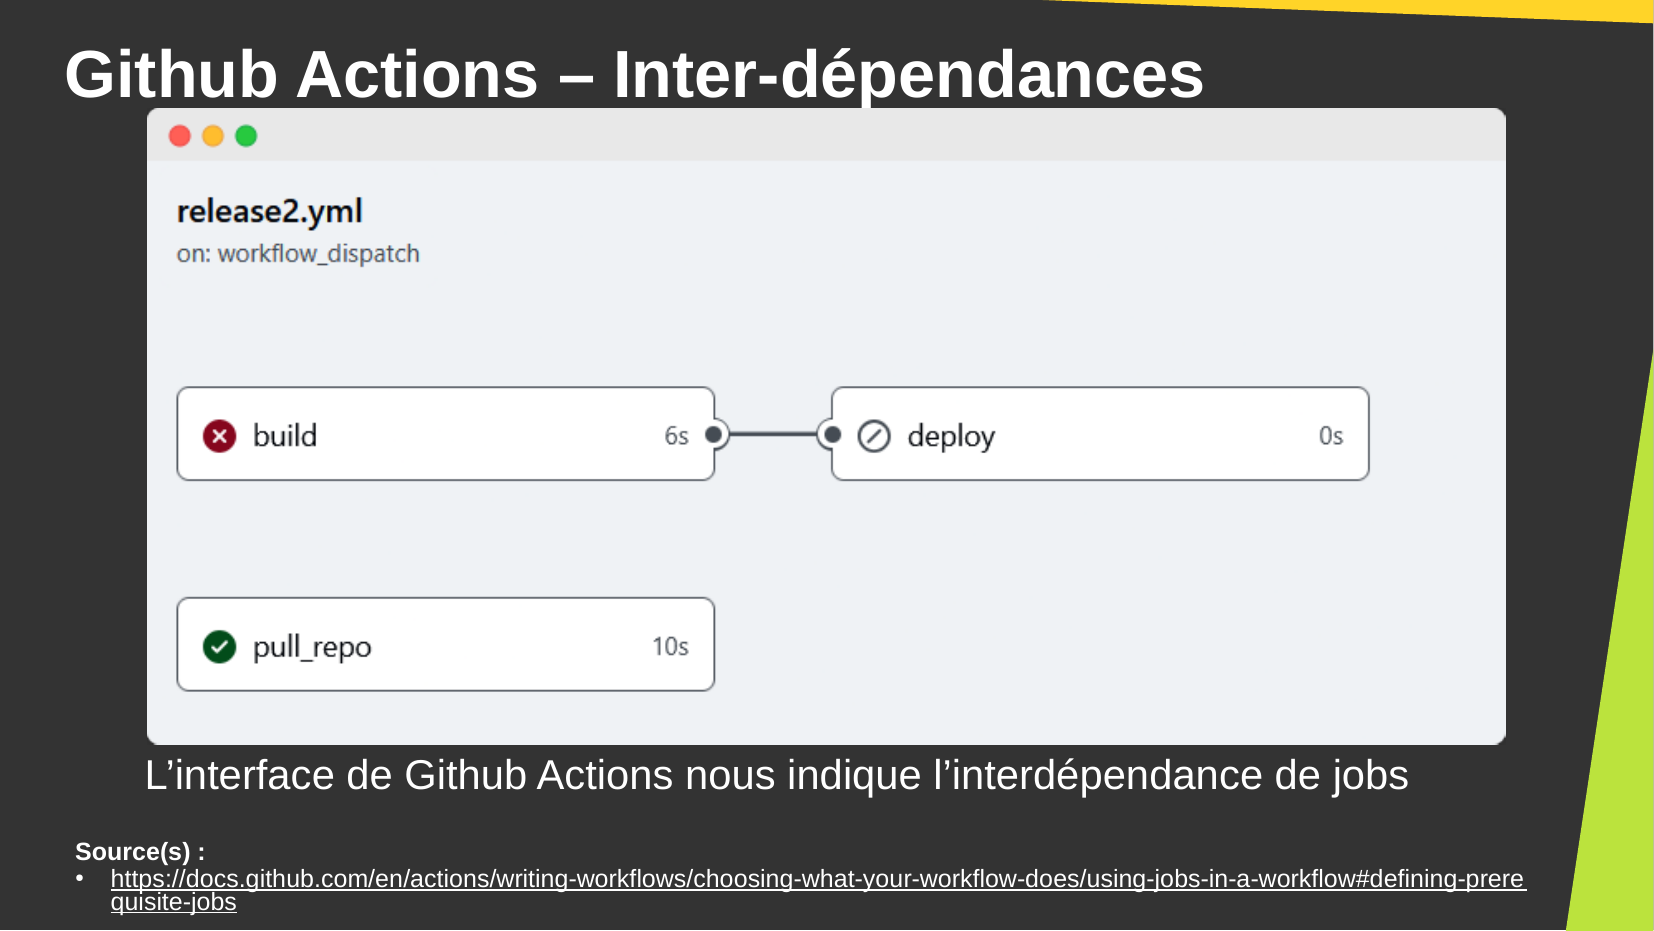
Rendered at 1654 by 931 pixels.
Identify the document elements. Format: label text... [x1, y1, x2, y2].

text_box [1565, 344, 1654, 931]
text_box L’interface de Github Actions nous indique l’interdépendance de jobs [129, 744, 1512, 821]
picture [147, 108, 1506, 745]
text_box [1042, 0, 1654, 24]
text_box Source(s) : https://docs.github.com/en/actions/writing-workflows/choosing-what-your-workflow-does/using-jobs-in-a-workflow#defining-prerequisite-jobs [60, 791, 1546, 901]
title Github Actions – Inter-dépendances [64, 37, 1577, 119]
